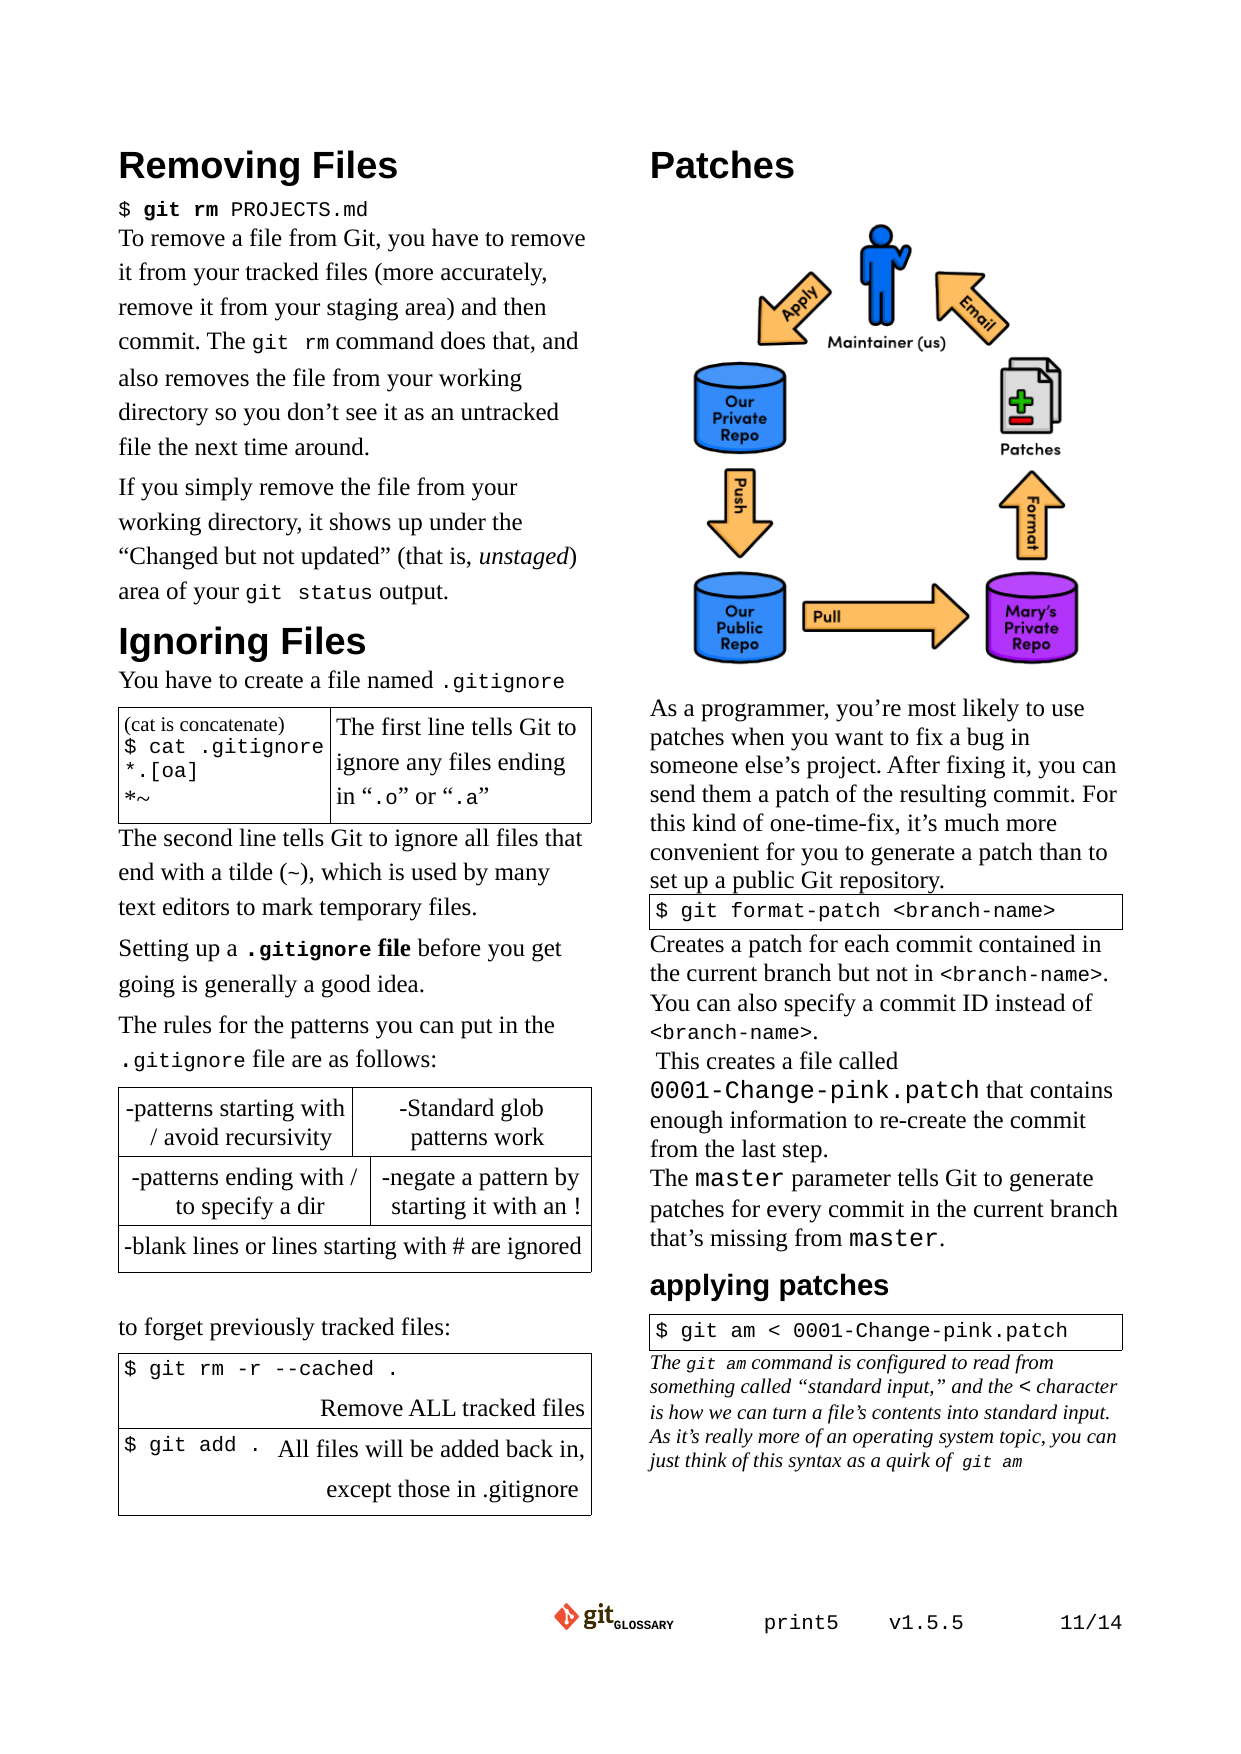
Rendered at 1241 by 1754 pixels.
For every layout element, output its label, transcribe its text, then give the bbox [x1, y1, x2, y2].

table_header The first line tells Git to ignore any files ending in “.o” or “.a” [331, 708, 591, 823]
text Creates a patch for each commit contained in the current branch but not in <branch-name>. You can also specify a commit ID instead of <branch-name>. [649, 930, 1122, 1046]
text As a programmer, you’re most likely to use patches when you want to fix a bug in someone else’s project. After fixing it, you can send them a patch of the resulting commit. For this kind of one-time-fix, it’s much more convenient for you to generate a patch than to set up a public Git repository. [649, 693, 1122, 894]
picture [554, 1603, 614, 1630]
table_cell -negate a pattern by starting it with an ! [371, 1157, 591, 1225]
table_header $ git format-patch <branch-name> [650, 895, 1122, 929]
subtitle Patches [649, 143, 1122, 187]
table_cell All files will be added back in, [268, 1429, 591, 1468]
text The git am command is configured to read from something called “standard input,” and the < character is how we can turn a file’s contents into standard input. As it’s really more of an operating system topic, you can just think of this syntax as a quirk of git am [649, 1351, 1122, 1472]
text This creates a file called [649, 1046, 1122, 1075]
text If you simply remove the file from your working directory, it shows up under the “Changed but not updated” (that is, unstaged) area of your git status output. [118, 472, 591, 607]
text The second line tells Git to ignore all files that end with a tilde (~), which is used by many text editors to mark temporary files. [118, 824, 591, 921]
table_header $ git rm -r --cached . [119, 1354, 591, 1388]
table_header (cat is concatenate) $ cat .gitignore *.[oa] *~ [119, 708, 330, 823]
subtitle Ignoring Files [118, 619, 591, 662]
table_header -patterns starting with / avoid recursivity [119, 1088, 352, 1156]
table_cell -blank lines or lines starting with # are ignored [119, 1226, 591, 1272]
text $ git rm PROJECTS.md [118, 199, 591, 223]
subtitle applying patches [649, 1268, 1122, 1302]
text 0001-Change-pink.patch that contains enough information to re-create the commit from the last step. [649, 1075, 1122, 1163]
text to forget previously tracked files: [118, 1312, 591, 1341]
table_cell $ git add . [119, 1429, 268, 1468]
table_cell -patterns ending with / to specify a dir [119, 1157, 370, 1225]
text Setting up a .gitignore file before you get going is generally a good idea. [118, 933, 591, 998]
text To remove a file from Git, you have to remove it from your tracked files (more accurately, remove it from your staging area) and then commit. The git rm command does that, and also removes the file from your working directory so you don’t see it as an untracked file the next time around. [118, 223, 591, 461]
table_header $ git am < 0001-Change-pink.patch [650, 1315, 1122, 1349]
table_cell Remove ALL tracked files [119, 1388, 591, 1428]
picture [649, 199, 1123, 693]
table_header -Standard glob patterns work [353, 1088, 591, 1156]
text The master parameter tells Git to generate patches for every commit in the current branch that’s missing from master. [649, 1163, 1122, 1253]
text The rules for the patterns you can put in the .gitignore file are as follows: [118, 1010, 591, 1075]
table_cell except those in .gitignore [119, 1468, 591, 1514]
text You have to create a file named .gitignore [118, 665, 591, 695]
subtitle Removing Files [118, 143, 591, 187]
